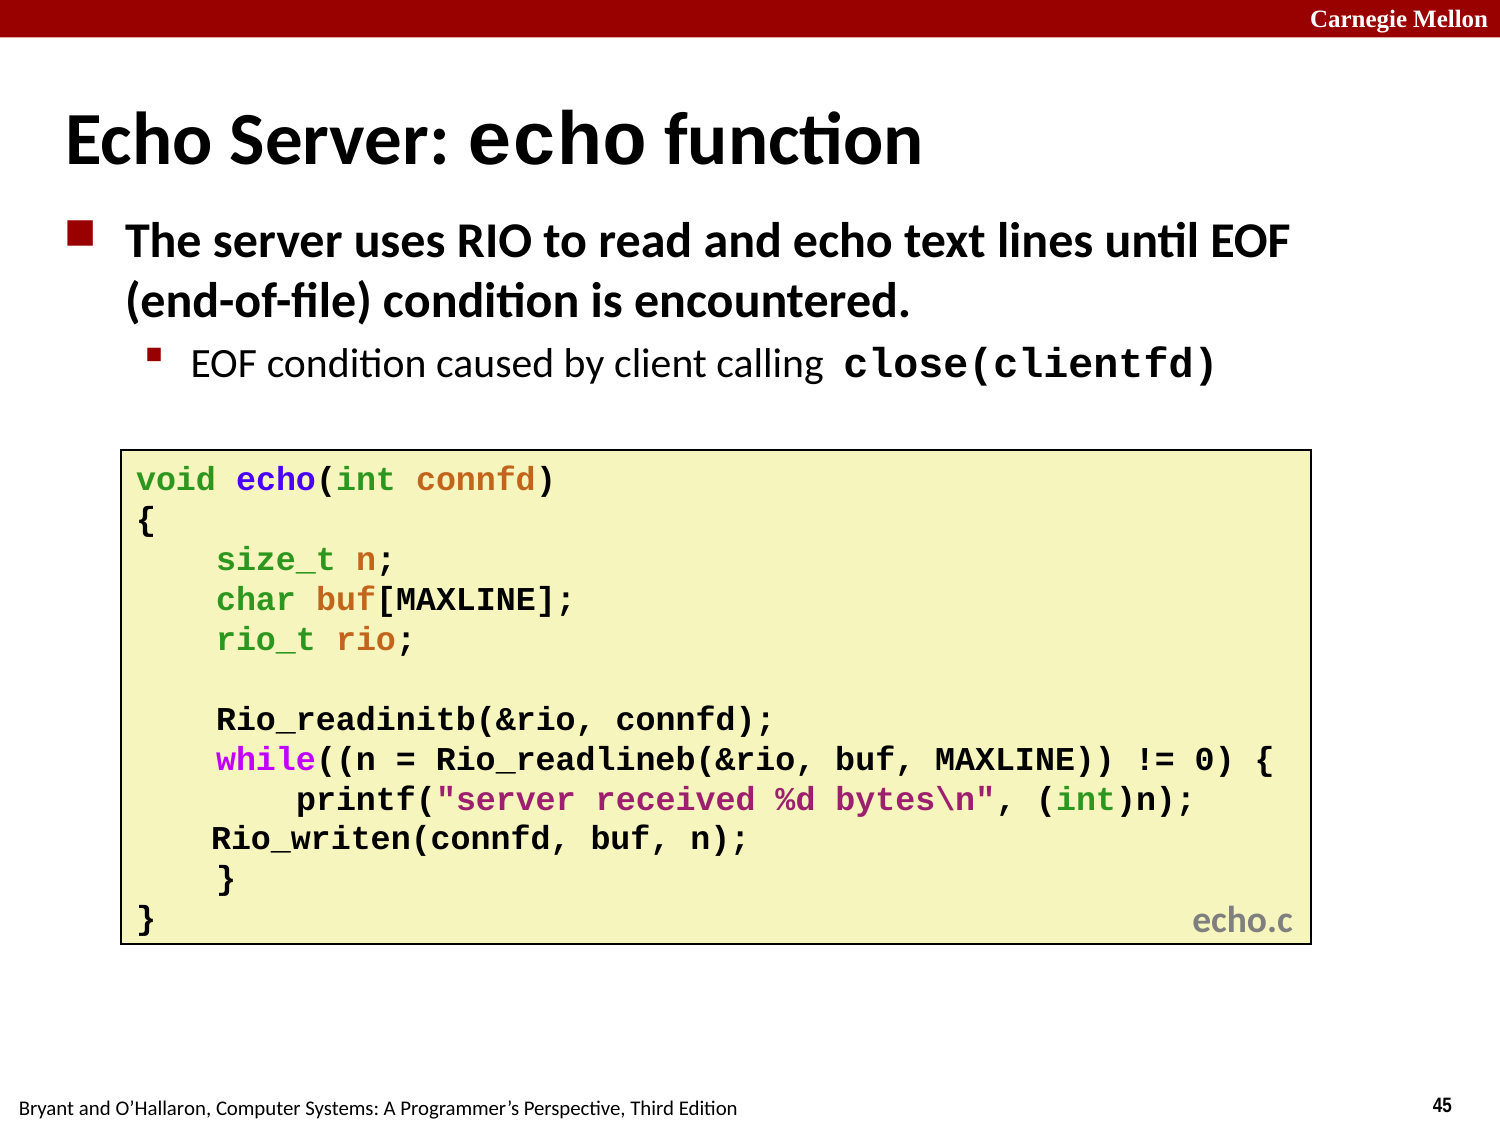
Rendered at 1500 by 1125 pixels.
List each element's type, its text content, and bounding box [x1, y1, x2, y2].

text_box echo.c [1177, 887, 1308, 948]
list The server uses RIO to read and echo text lines until EOF (end-of-file) condition is encountered. EOF condition caused by client calling close(clientfd) [53, 200, 1417, 413]
title Echo Server: echo function [50, 87, 1124, 182]
text_box void echo(int connfd) { size_t n; char buf[MAXLINE]; rio_t rio; Rio_readinitb(&rio, connfd); while((n = Rio_readlineb(&rio, buf, MAXLINE)) != 0) { printf("server received %d bytes\n", (int)n); Rio_writen(connfd, buf, n); } } [121, 449, 1311, 944]
